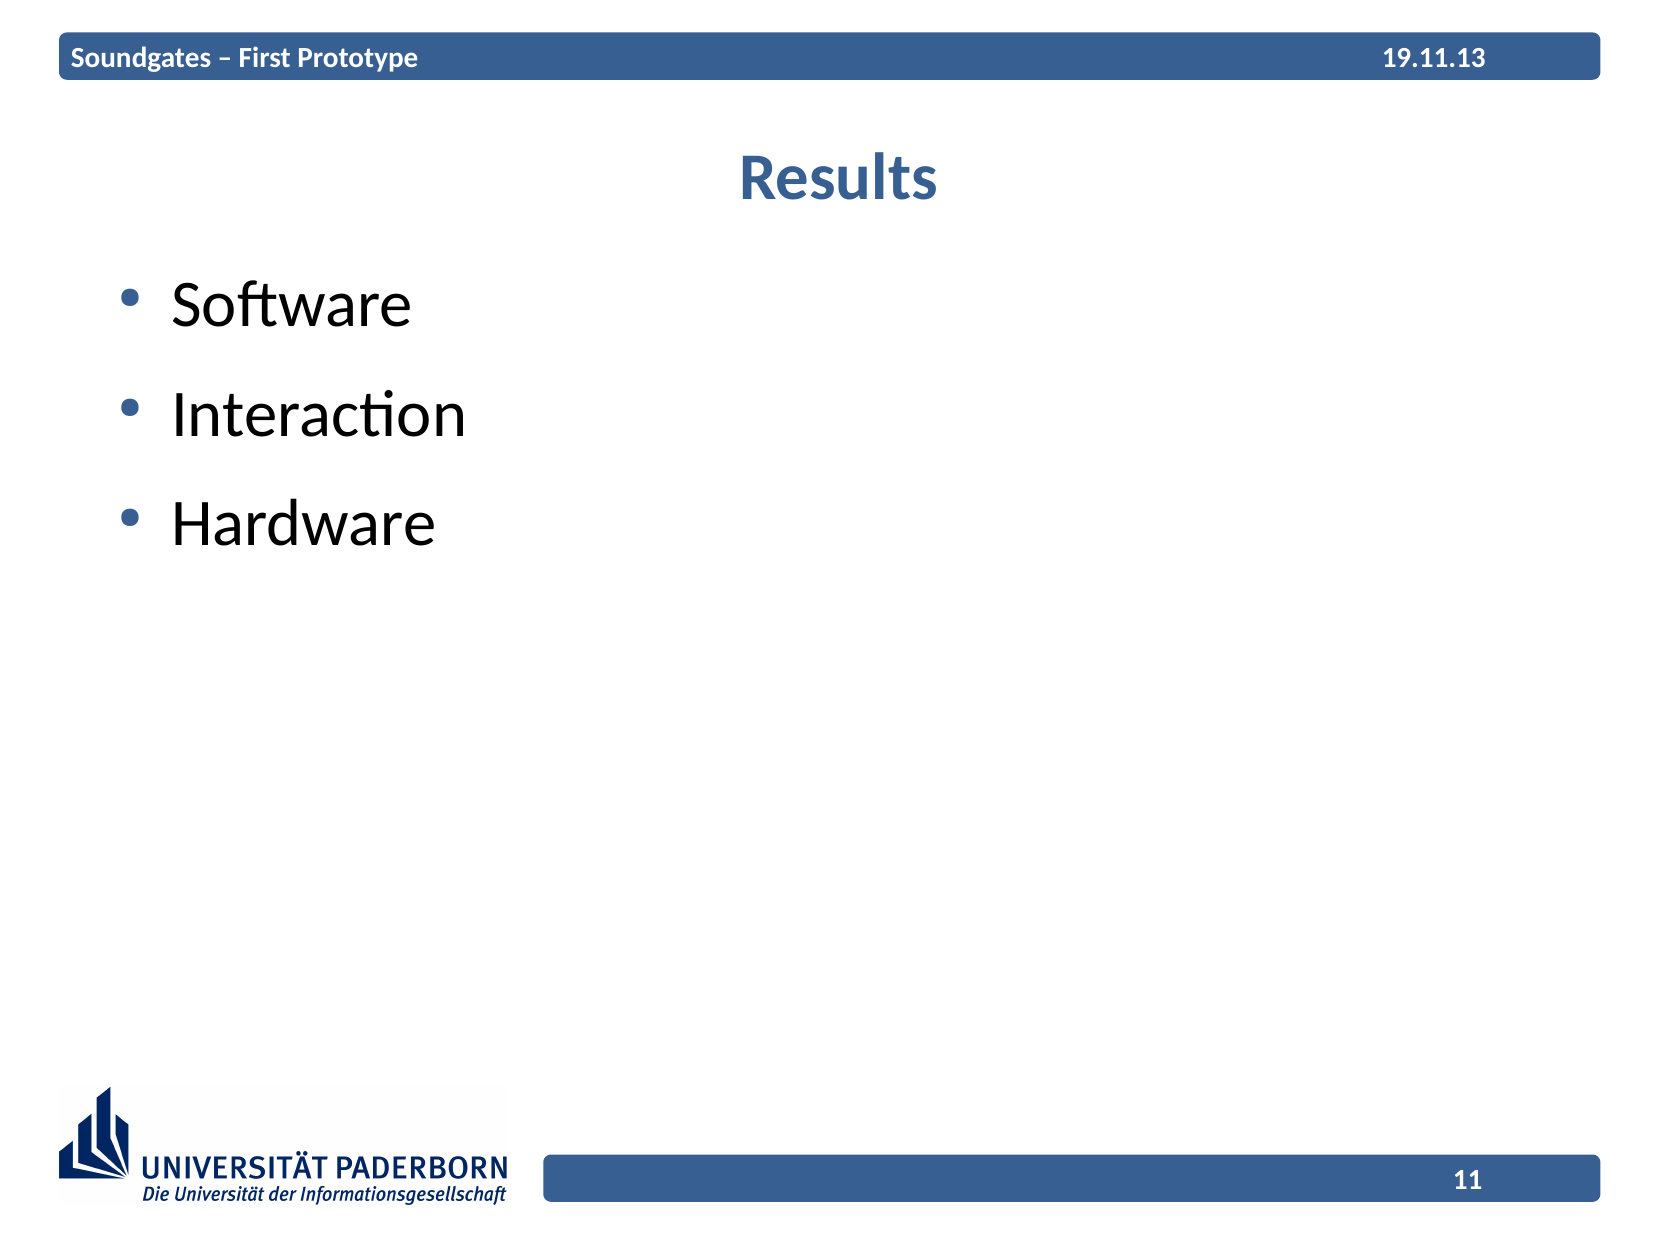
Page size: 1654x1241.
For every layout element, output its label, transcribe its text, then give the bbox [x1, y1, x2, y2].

picture [59, 1086, 507, 1205]
list Software Interaction Hardware [82, 259, 1595, 980]
text_box [1452, 1154, 1583, 1202]
text_box 19.11.13 [1381, 32, 1583, 80]
text_box Soundgates – First Prototype [70, 32, 1359, 80]
title Results [82, 121, 1595, 225]
